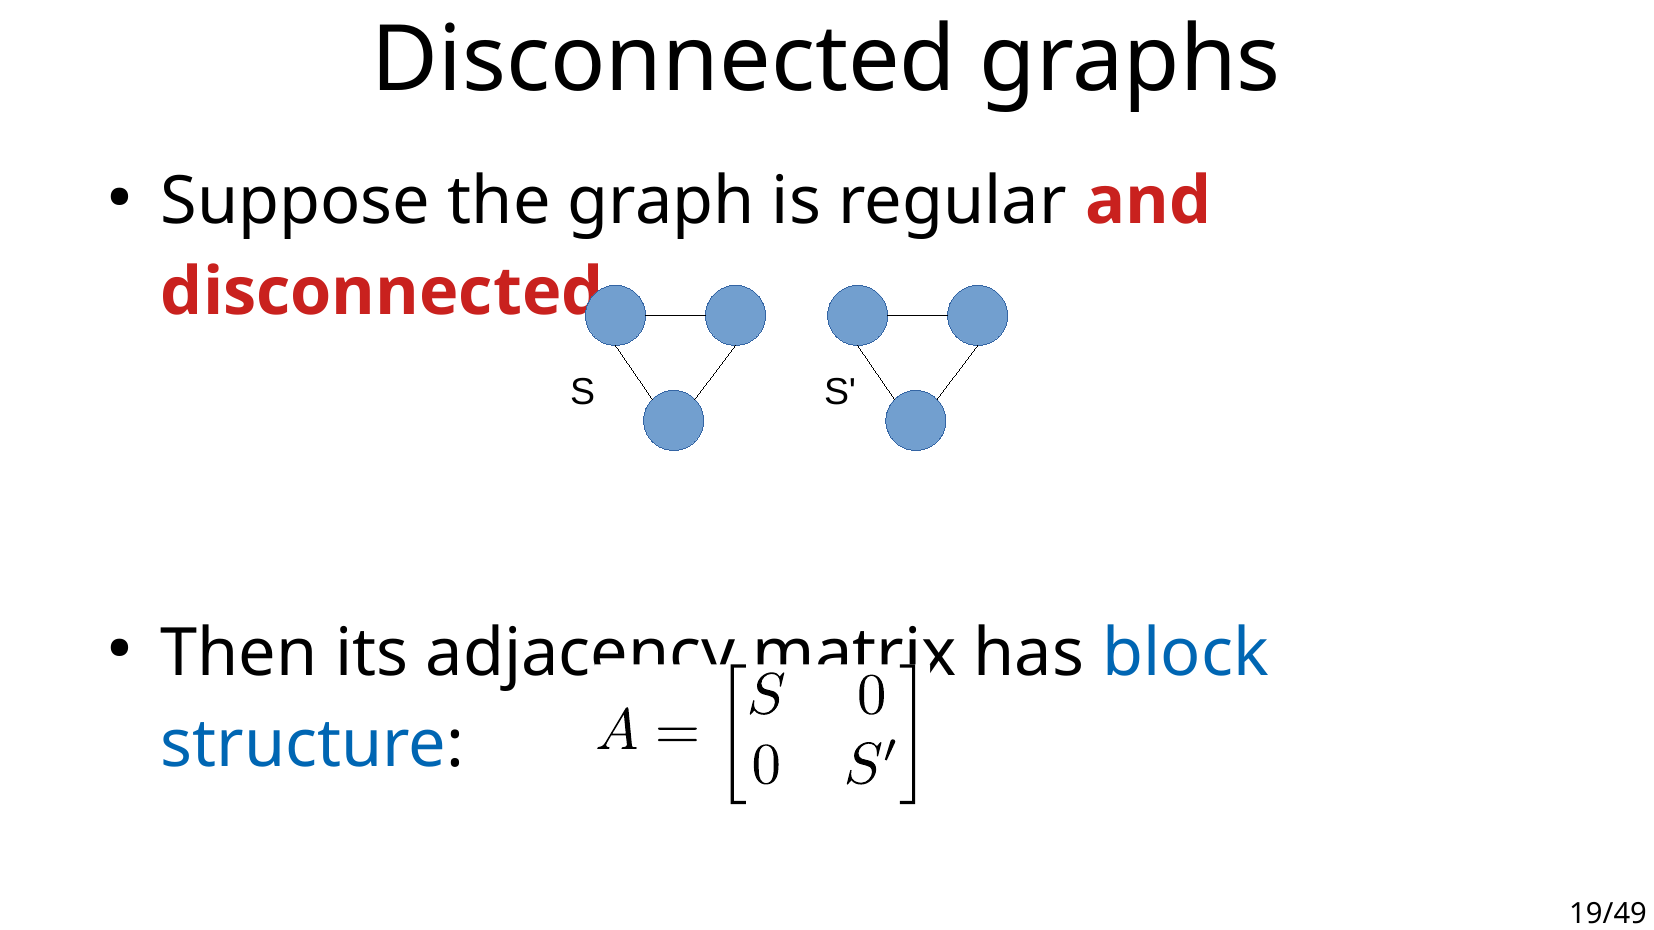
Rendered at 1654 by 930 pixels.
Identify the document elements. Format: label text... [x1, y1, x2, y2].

text_box [947, 285, 1008, 346]
list Suppose the graph is regular and disconnected Then its adjacency matrix has block structure: [90, 152, 1579, 898]
text_box S' [809, 363, 872, 421]
title Disconnected graphs [82, 0, 1571, 120]
text_box [705, 285, 766, 346]
text_box [594, 664, 931, 805]
text_box [643, 390, 704, 451]
text_box [827, 285, 888, 346]
text_box [585, 285, 646, 346]
text_box [885, 390, 946, 451]
text_box S [555, 363, 611, 421]
